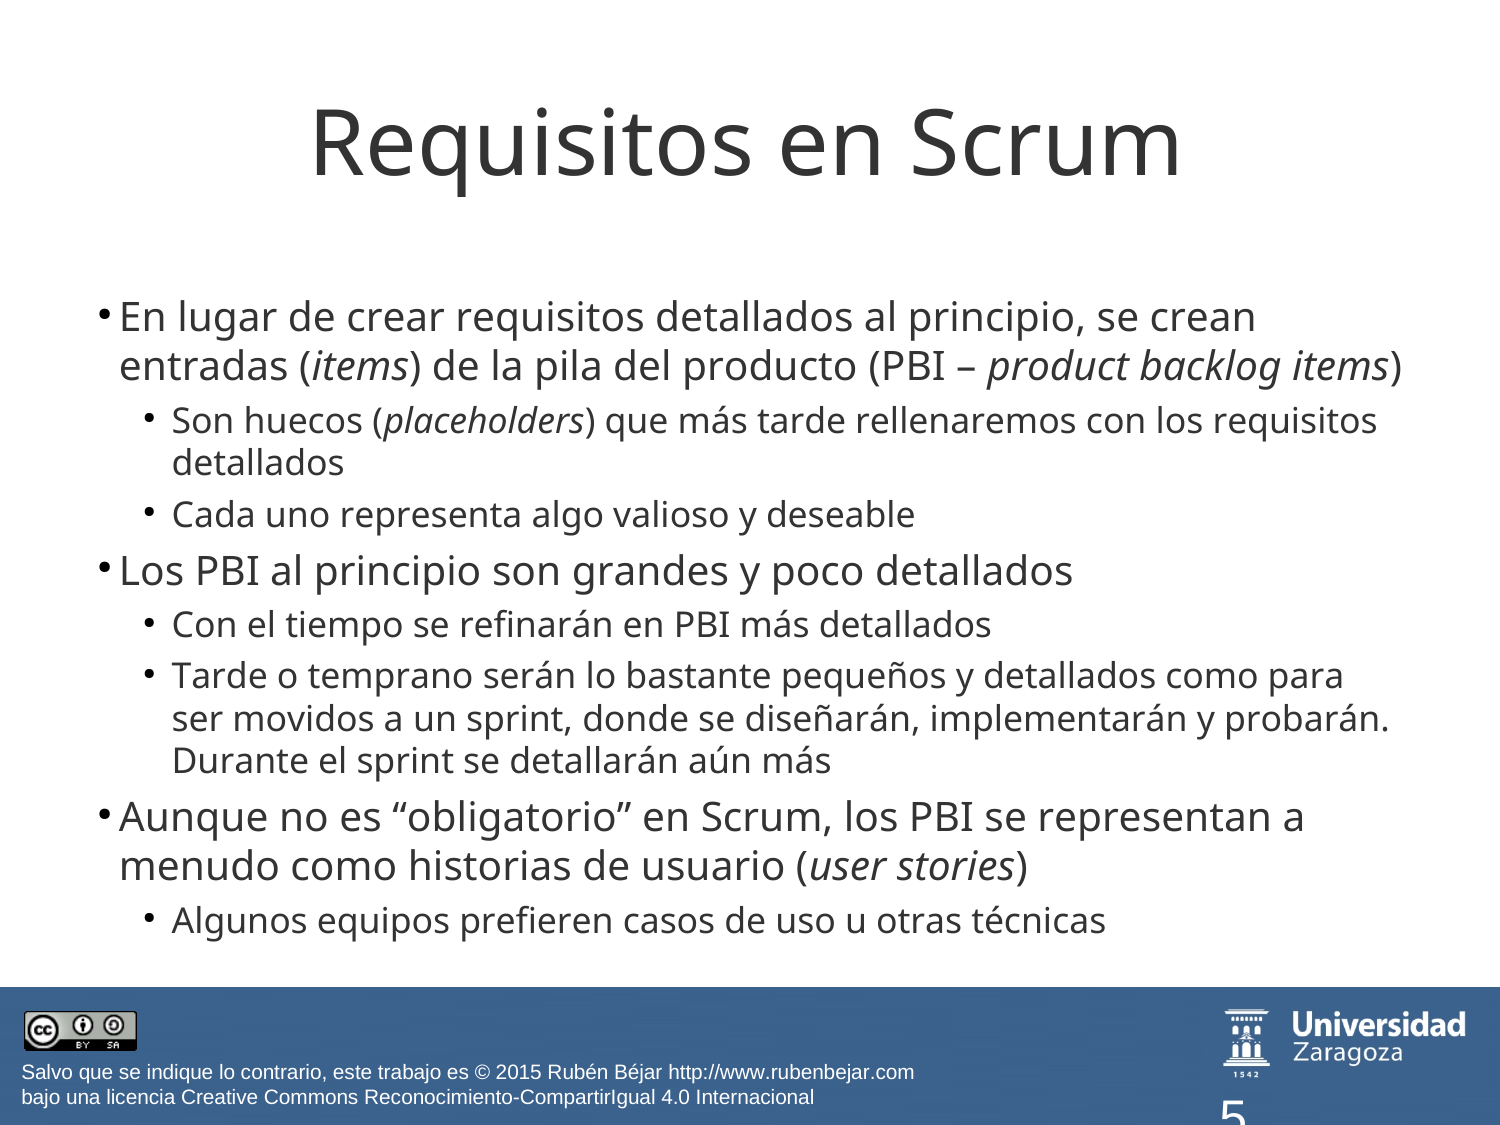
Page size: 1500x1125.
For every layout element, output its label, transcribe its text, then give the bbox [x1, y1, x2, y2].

picture [0, 987, 1500, 1125]
title Requisitos en Scrum [74, 21, 1420, 257]
list En lugar de crear requisitos detallados al principio, se crean entradas (items) de la pila del producto (PBI – product backlog items) Son huecos (placeholders) que más tarde rellenaremos con los requisitos detallados Cada uno representa algo valioso y deseable Los PBI al principio son grandes y poco detallados Con el tiempo se refinarán en PBI más detallados Tarde o temprano serán lo bastante pequeños y detallados como para ser movidos a un sprint, donde se diseñarán, implementarán y probarán. Durante el sprint se detallarán aún más Aunque no es “obligatorio” en Scrum, los PBI se representan a menudo como historias de usuario (user stories) Algunos equipos prefieren casos de uso u otras técnicas [82, 283, 1418, 957]
